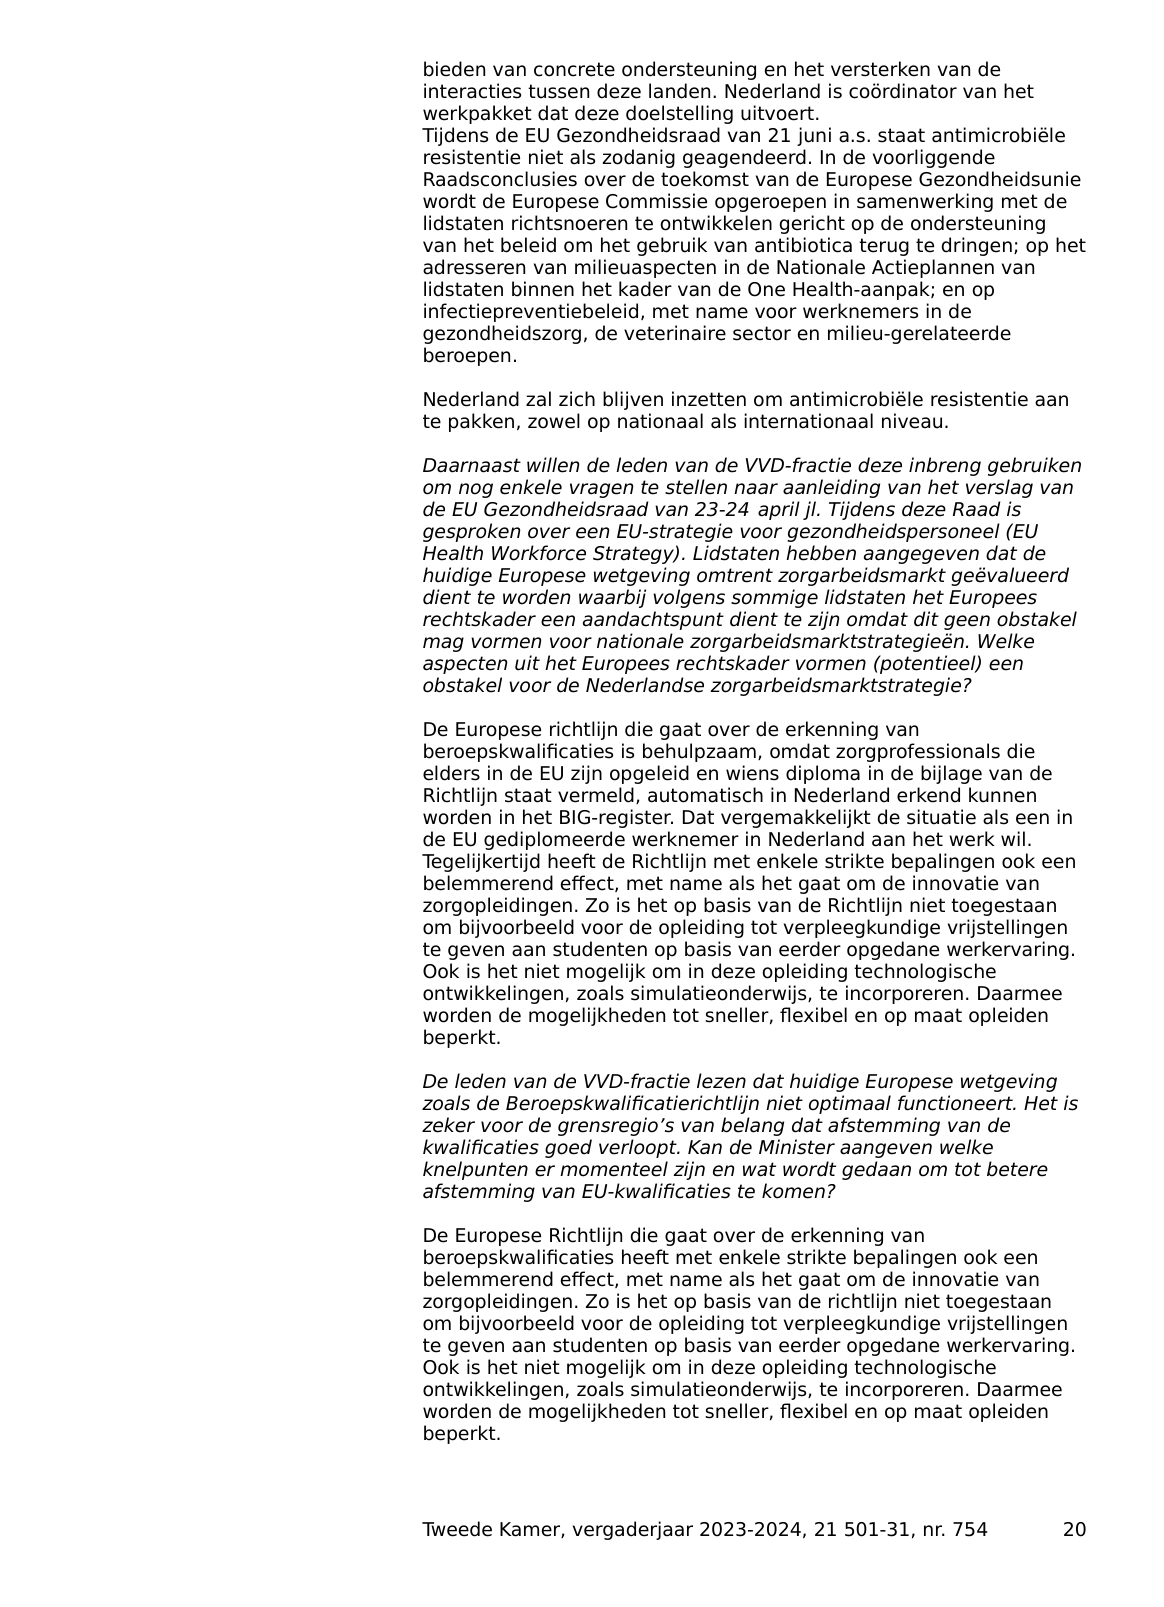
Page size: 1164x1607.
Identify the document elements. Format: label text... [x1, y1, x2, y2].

text De Europese Richtlijn die gaat over de erkenning van beroepskwalificaties heeft met enkele strikte bepalingen ook een belemmerend effect, met name als het gaat om de innovatie van zorgopleidingen. Zo is het op basis van de richtlijn niet toegestaan om bijvoorbeeld voor de opleiding tot verpleegkundige vrijstellingen te geven aan studenten op basis van eerder opgedane werkervaring. Ook is het niet mogelijk om in deze opleiding technologische ontwikkelingen, zoals simulatieonderwijs, te incorporeren. Daarmee worden de mogelijkheden tot sneller, flexibel en op maat opleiden beperkt. [422, 1225, 1087, 1445]
text De leden van de VVD-fractie lezen dat huidige Europese wetgeving zoals de Beroepskwalificatierichtlijn niet optimaal functioneert. Het is zeker voor de grensregio’s van belang dat afstemming van de kwalificaties goed verloopt. Kan de Minister aangeven welke knelpunten er momenteel zijn en wat wordt gedaan om tot betere afstemming van EU-kwalificaties te komen? [422, 1071, 1087, 1203]
text bieden van concrete ondersteuning en het versterken van de interacties tussen deze landen. Nederland is coördinator van het werkpakket dat deze doelstelling uitvoert. [422, 59, 1087, 125]
text De Europese richtlijn die gaat over de erkenning van beroepskwalificaties is behulpzaam, omdat zorgprofessionals die elders in de EU zijn opgeleid en wiens diploma in de bijlage van de Richtlijn staat vermeld, automatisch in Nederland erkend kunnen worden in het BIG-register. Dat vergemakkelijkt de situatie als een in de EU gediplomeerde werknemer in Nederland aan het werk wil. Tegelijkertijd heeft de Richtlijn met enkele strikte bepalingen ook een belemmerend effect, met name als het gaat om de innovatie van zorgopleidingen. Zo is het op basis van de Richtlijn niet toegestaan om bijvoorbeeld voor de opleiding tot verpleegkundige vrijstellingen te geven aan studenten op basis van eerder opgedane werkervaring. Ook is het niet mogelijk om in deze opleiding technologische ontwikkelingen, zoals simulatieonderwijs, te incorporeren. Daarmee worden de mogelijkheden tot sneller, flexibel en op maat opleiden beperkt. [422, 719, 1087, 1049]
text Nederland zal zich blijven inzetten om antimicrobiële resistentie aan te pakken, zowel op nationaal als internationaal niveau. [422, 389, 1087, 433]
text Daarnaast willen de leden van de VVD-fractie deze inbreng gebruiken om nog enkele vragen te stellen naar aanleiding van het verslag van de EU Gezondheidsraad van 23-24 april jl. Tijdens deze Raad is gesproken over een EU-strategie voor gezondheidspersoneel (EU Health Workforce Strategy). Lidstaten hebben aangegeven dat de huidige Europese wetgeving omtrent zorgarbeidsmarkt geëvalueerd dient te worden waarbij volgens sommige lidstaten het Europees rechtskader een aandachtspunt dient te zijn omdat dit geen obstakel mag vormen voor nationale zorgarbeidsmarktstrategieën. Welke aspecten uit het Europees rechtskader vormen (potentieel) een obstakel voor de Nederlandse zorgarbeidsmarktstrategie? [422, 455, 1087, 697]
text Tijdens de EU Gezondheidsraad van 21 juni a.s. staat antimicrobiële resistentie niet als zodanig geagendeerd. In de voorliggende Raadsconclusies over de toekomst van de Europese Gezondheidsunie wordt de Europese Commissie opgeroepen in samenwerking met de lidstaten richtsnoeren te ontwikkelen gericht op de ondersteuning van het beleid om het gebruik van antibiotica terug te dringen; op het adresseren van milieuaspecten in de Nationale Actieplannen van lidstaten binnen het kader van de One Health-aanpak; en op infectiepreventiebeleid, met name voor werknemers in de gezondheidszorg, de veterinaire sector en milieu-gerelateerde beroepen. [422, 125, 1087, 367]
